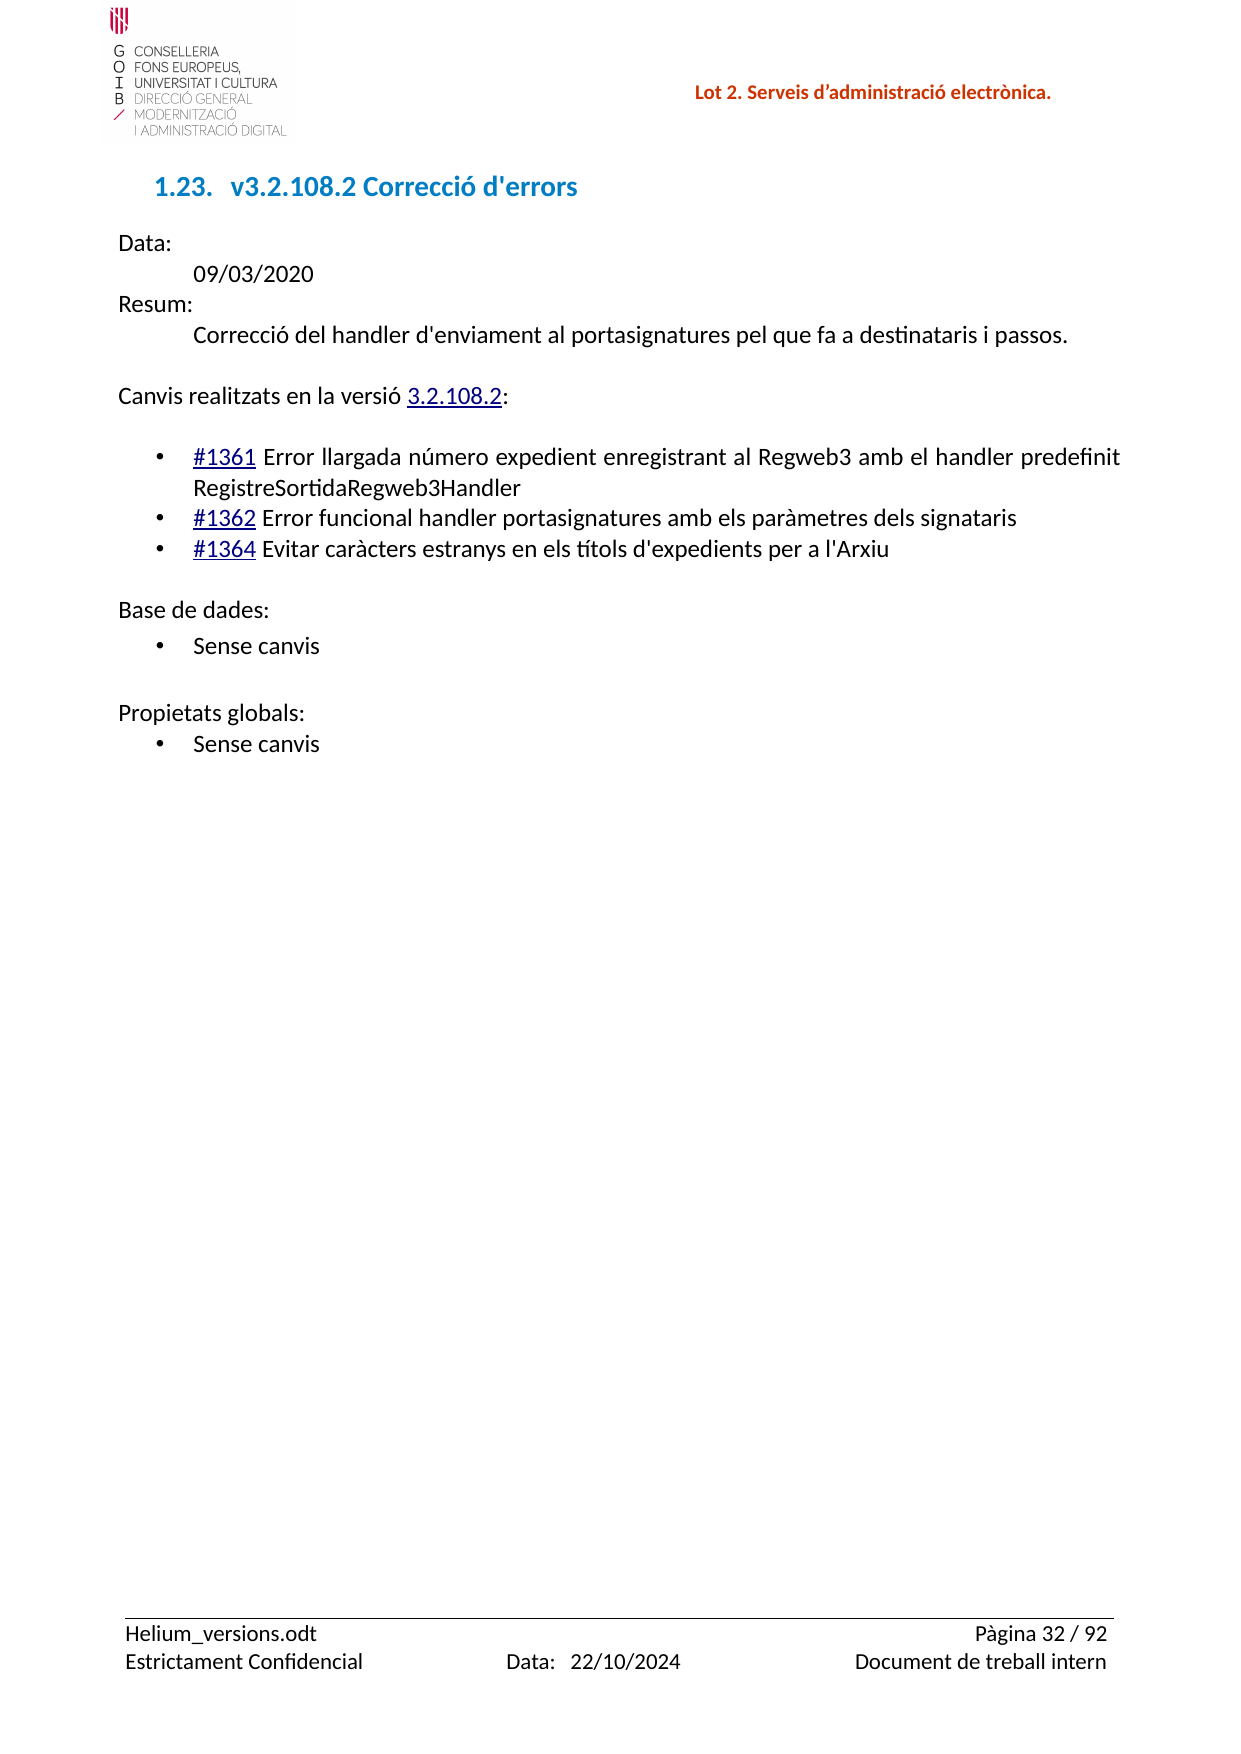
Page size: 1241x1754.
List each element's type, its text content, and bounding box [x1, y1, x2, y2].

list Sense canvis [156, 630, 1122, 661]
text Canvis realitzats en la versió 3.2.108.2: [118, 380, 1122, 411]
text Base de dades: [118, 594, 1122, 624]
list #1361 Error llargada número expedient enregistrant al Regweb3 amb el handler predefinit RegistreSortidaRegweb3Handler [156, 441, 1122, 502]
text Propietats globals: [118, 697, 1122, 728]
list #1364 Evitar caràcters estranys en els títols d'expedients per a l'Arxiu [156, 533, 1122, 563]
text Resum: [118, 289, 1122, 319]
picture [100, 0, 297, 144]
subtitle v3.2.108.2 Correcció d'errors [153, 168, 1122, 204]
text 09/03/2020 [118, 258, 1122, 289]
text Correcció del handler d'enviament al portasignatures pel que fa a destinataris i passos. [118, 319, 1122, 350]
text Data: [118, 228, 1122, 258]
list #1362 Error funcional handler portasignatures amb els paràmetres dels signataris [156, 502, 1122, 533]
list Sense canvis [156, 728, 1122, 758]
